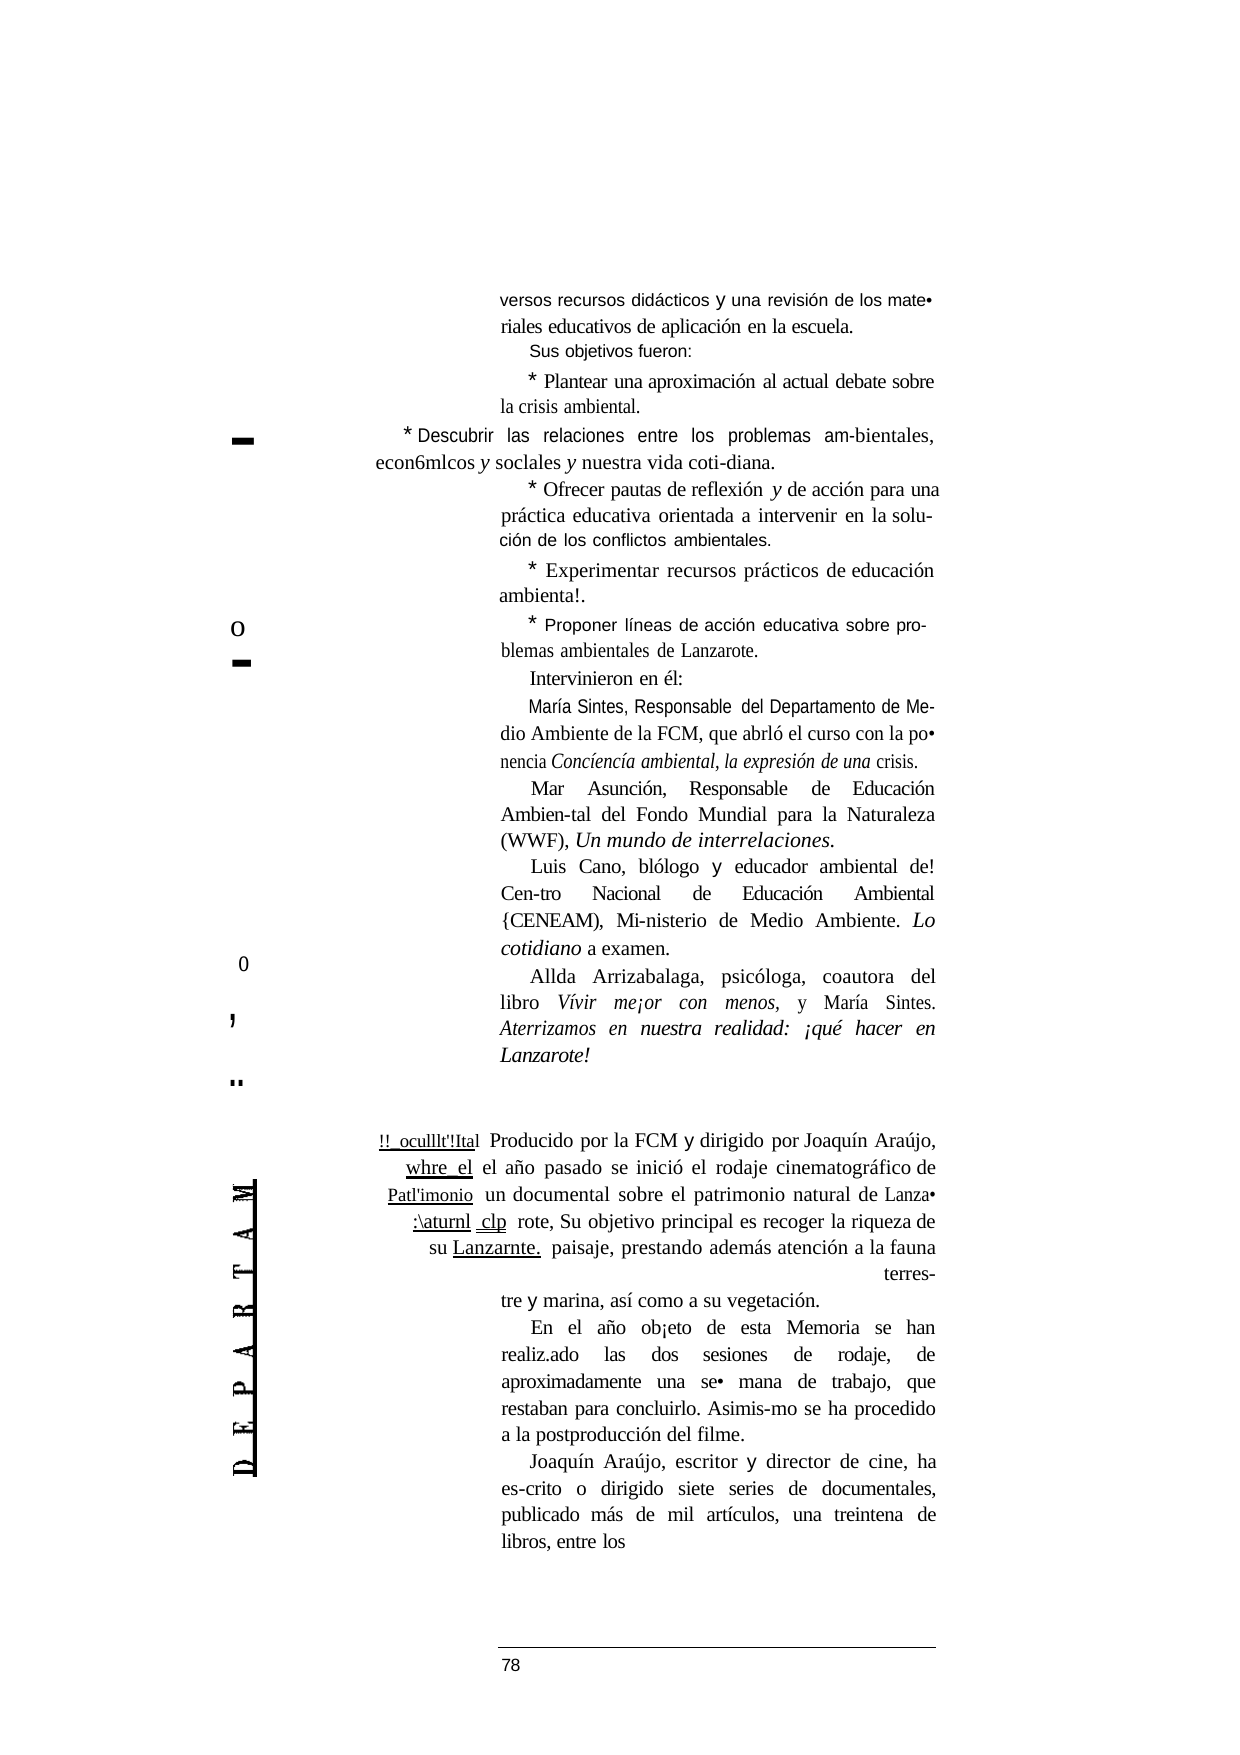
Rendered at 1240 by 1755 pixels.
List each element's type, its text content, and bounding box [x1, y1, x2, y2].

text Mar Asunción, Responsable de Educación Ambien-tal del Fondo Mundial para la Naturaleza (WWF), Un mundo de interrelaciones. [500, 776, 936, 852]
text versos recursos didácticos y una revisión de los mate• [499, 288, 1136, 311]
text riales educativos de aplicación en la escuela. [501, 314, 1136, 338]
subtitle o [255, 607, 260, 643]
text Joaquín Araújo, escritor y director de cine, ha es-crito o dirigido siete series de documentales, publicado más de mil artículos, una treintena de libros, entre los [501, 1449, 937, 1553]
text Intervinieron en él: [529, 666, 1136, 690]
text ambienta!. [499, 585, 1136, 607]
text !!_oculllt'!Ital Producido por la FCM y dirigido por Joaquín Araújo, whre_el el año pasado se inició el rodaje cinematográfico de Patl'imonio un documental sobre el patrimonio natural de Lanza• [376, 1128, 936, 1206]
text María Sintes, Responsable del Departamento de Me-dio Ambiente de la FCM, que abrló el curso con la po• nencia Concíencía ambiental, la expresión de una crisis. [500, 695, 935, 773]
text la crisis ambiental. [500, 397, 1136, 418]
list Descubrir las relaciones entre los problemas am-bientales, econ6mlcos y soclales y nuestra vida coti-diana. [375, 421, 934, 475]
text Allda Arrizabalaga, psicóloga, coautora del libro Vívir me¡or con menos, y María Sintes. Aterrizamos en nuestra realidad: ¡qué hacer en Lanzarote! [500, 964, 936, 1067]
list Plantear una aproximación al actual debate sobre [528, 361, 1136, 395]
text ,o.. [227, 942, 260, 1098]
text - [228, 382, 260, 485]
text blemas ambientales de Lanzarote. [501, 638, 1136, 662]
text Sus objetivos fueron: [529, 344, 1136, 361]
list Proponer líneas de acción educativa sobre pro- [528, 607, 1136, 638]
list Ofrecer pautas de reflexión y de acción para una [528, 475, 1136, 502]
text :\aturnl clp rote, Su objetivo principal es recoger la riqueza de su Lanzarnte. paisaje, prestando además atención a la fauna terres- [389, 1209, 936, 1285]
text ción de los conflictos ambientales. [499, 533, 1136, 550]
text En el año ob¡eto de esta Memoria se han realiz.ado las dos sesiones de rodaje, de aproximadamente una se• mana de trabajo, que restaban para concluirlo. Asimis-mo se ha procedido a la postproducción del filme. [501, 1315, 936, 1446]
text - [229, 607, 255, 707]
text práctica educativa orientada a intervenir en la solu- [501, 503, 1136, 527]
list Experimentar recursos prácticos de educación [528, 550, 1136, 584]
text Luis Cano, blólogo y educador ambiental de! Cen-tro Nacional de Educación Ambiental {CENEAM), Mi-nisterio de Medio Ambiente. Lo cotidiano a examen. [501, 854, 936, 960]
text tre y marina, así como a su vegetación. [501, 1288, 1136, 1312]
